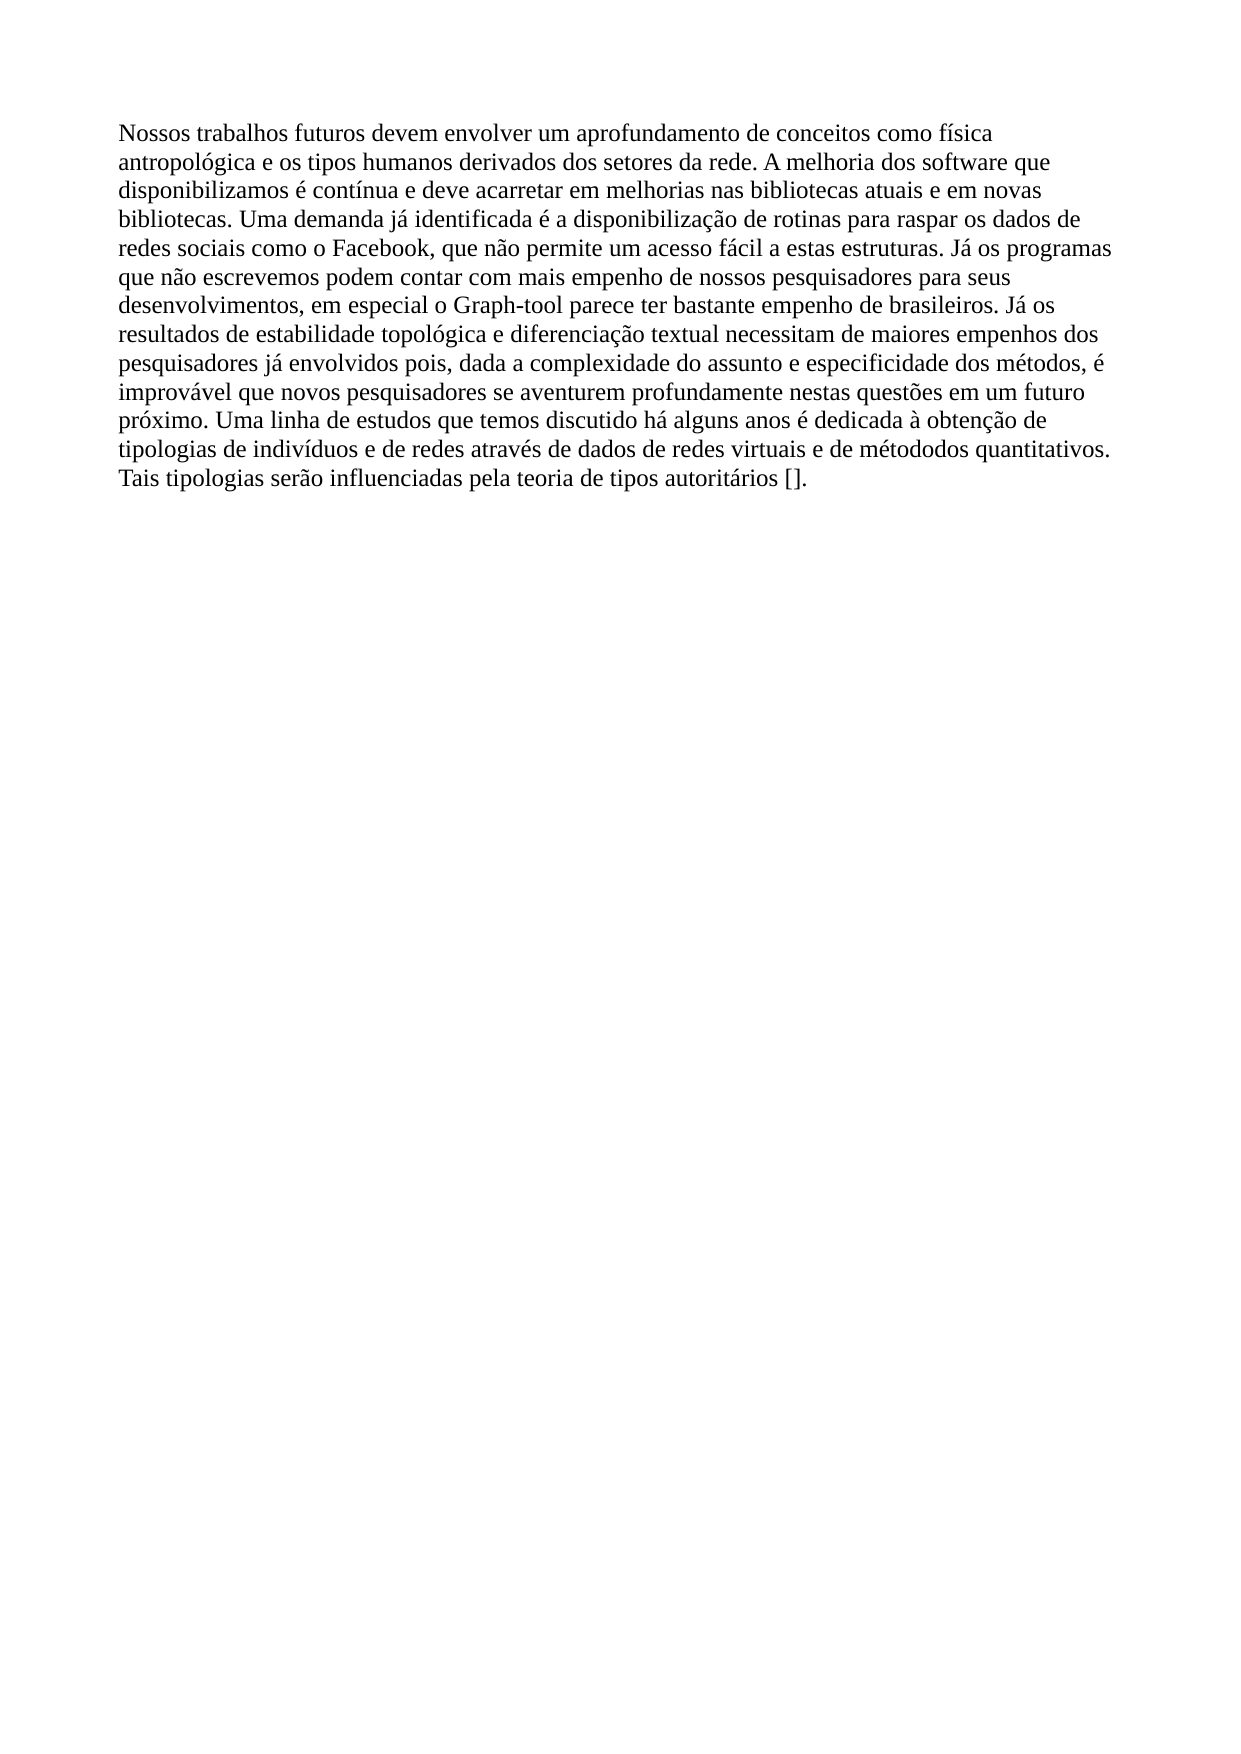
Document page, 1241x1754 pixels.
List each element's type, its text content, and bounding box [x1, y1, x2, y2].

text Nossos trabalhos futuros devem envolver um aprofundamento de conceitos como física antropológica e os tipos humanos derivados dos setores da rede. A melhoria dos software que disponibilizamos é contínua e deve acarretar em melhorias nas bibliotecas atuais e em novas bibliotecas. Uma demanda já identificada é a disponibilização de rotinas para raspar os dados de redes sociais como o Facebook, que não permite um acesso fácil a estas estruturas. Já os programas que não escrevemos podem contar com mais empenho de nossos pesquisadores para seus desenvolvimentos, em especial o Graph-tool parece ter bastante empenho de brasileiros. Já os resultados de estabilidade topológica e diferenciação textual necessitam de maiores empenhos dos pesquisadores já envolvidos pois, dada a complexidade do assunto e especificidade dos métodos, é improvável que novos pesquisadores se aventurem profundamente nestas questões em um futuro próximo. Uma linha de estudos que temos discutido há alguns anos é dedicada à obtenção de tipologias de indivíduos e de redes através de dados de redes virtuais e de métododos quantitativos. Tais tipologias serão influenciadas pela teoria de tipos autoritários []. [118, 118, 1122, 492]
